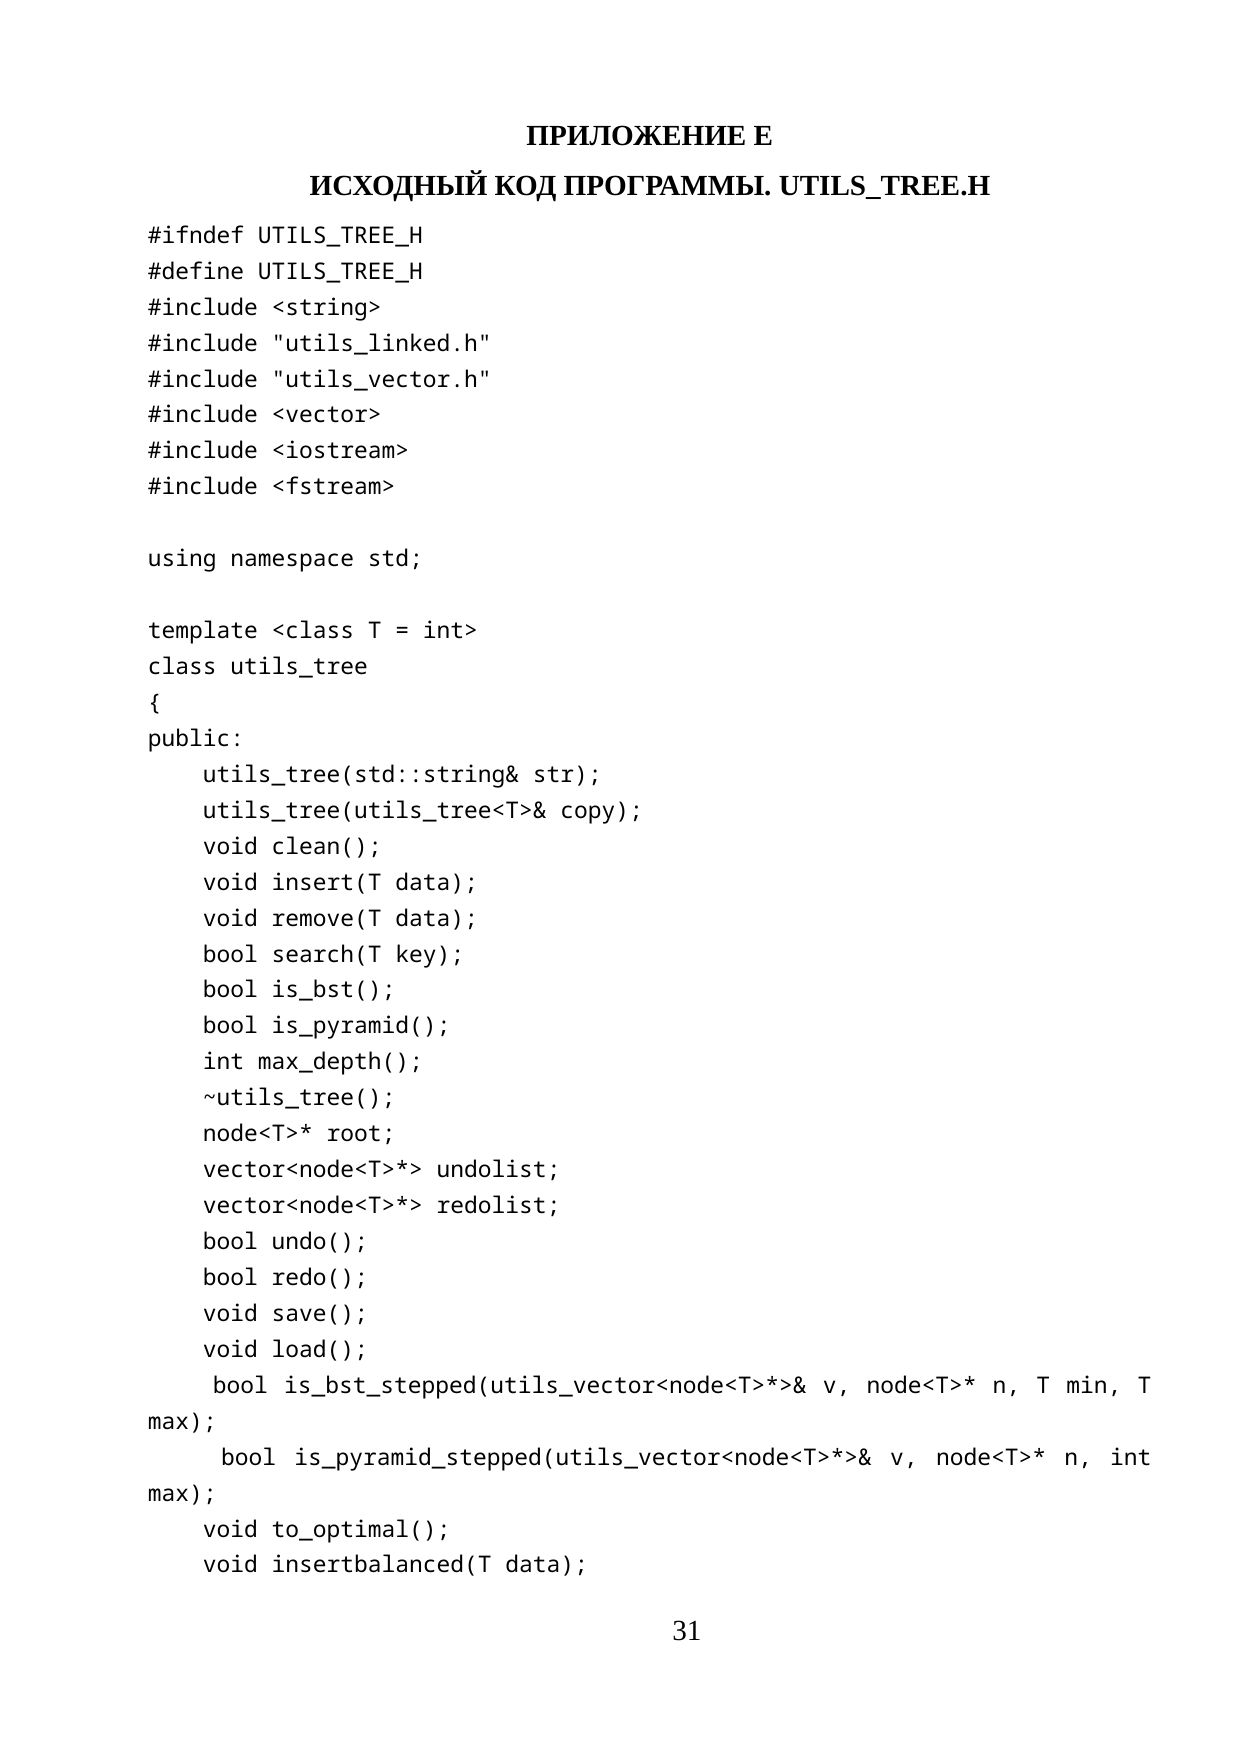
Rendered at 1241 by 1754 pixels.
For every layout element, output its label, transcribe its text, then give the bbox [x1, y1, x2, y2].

text #include "utils_linked.h" [148, 327, 1152, 358]
text bool is_bst(); [148, 973, 1152, 1005]
text bool redo(); [148, 1261, 1152, 1292]
text vector<node<T>*> redolist; [148, 1189, 1152, 1220]
text #include <iostream> [148, 434, 1152, 466]
text void insertbalanced(T data); [148, 1548, 1152, 1580]
text bool is_pyramid_stepped(utils_vector<node<T>*>& v, node<T>* n, int max); [148, 1441, 1152, 1508]
text template <class T = int> [148, 614, 1152, 645]
text bool is_bst_stepped(utils_vector<node<T>*>& v, node<T>* n, T min, T max); [148, 1369, 1152, 1436]
text void remove(T data); [148, 902, 1152, 933]
text bool search(T key); [148, 937, 1152, 969]
text #include "utils_vector.h" [148, 362, 1152, 394]
text #ifndef UTILS_TREE_H [148, 219, 1152, 250]
text { [148, 686, 1152, 717]
text utils_tree(utils_tree<T>& copy); [148, 794, 1152, 825]
text utils_tree(std::string& str); [148, 758, 1152, 789]
text #include <vector> [148, 398, 1152, 430]
text void load(); [148, 1333, 1152, 1364]
text using namespace std; [148, 542, 1152, 573]
text vector<node<T>*> undolist; [148, 1153, 1152, 1184]
text int max_depth(); [148, 1045, 1152, 1077]
subtitle приложение е исходный код программы. utils_tree.h [148, 118, 1152, 202]
text ~utils_tree(); [148, 1081, 1152, 1112]
text void to_optimal(); [148, 1512, 1152, 1544]
text class utils_tree [148, 650, 1152, 681]
text bool is_pyramid(); [148, 1009, 1152, 1041]
text #include <string> [148, 291, 1152, 322]
text #include <fstream> [148, 470, 1152, 502]
text void clean(); [148, 830, 1152, 861]
text public: [148, 722, 1152, 753]
text void save(); [148, 1297, 1152, 1328]
text void insert(T data); [148, 866, 1152, 897]
text node<T>* root; [148, 1117, 1152, 1148]
text #define UTILS_TREE_H [148, 255, 1152, 286]
text bool undo(); [148, 1225, 1152, 1256]
